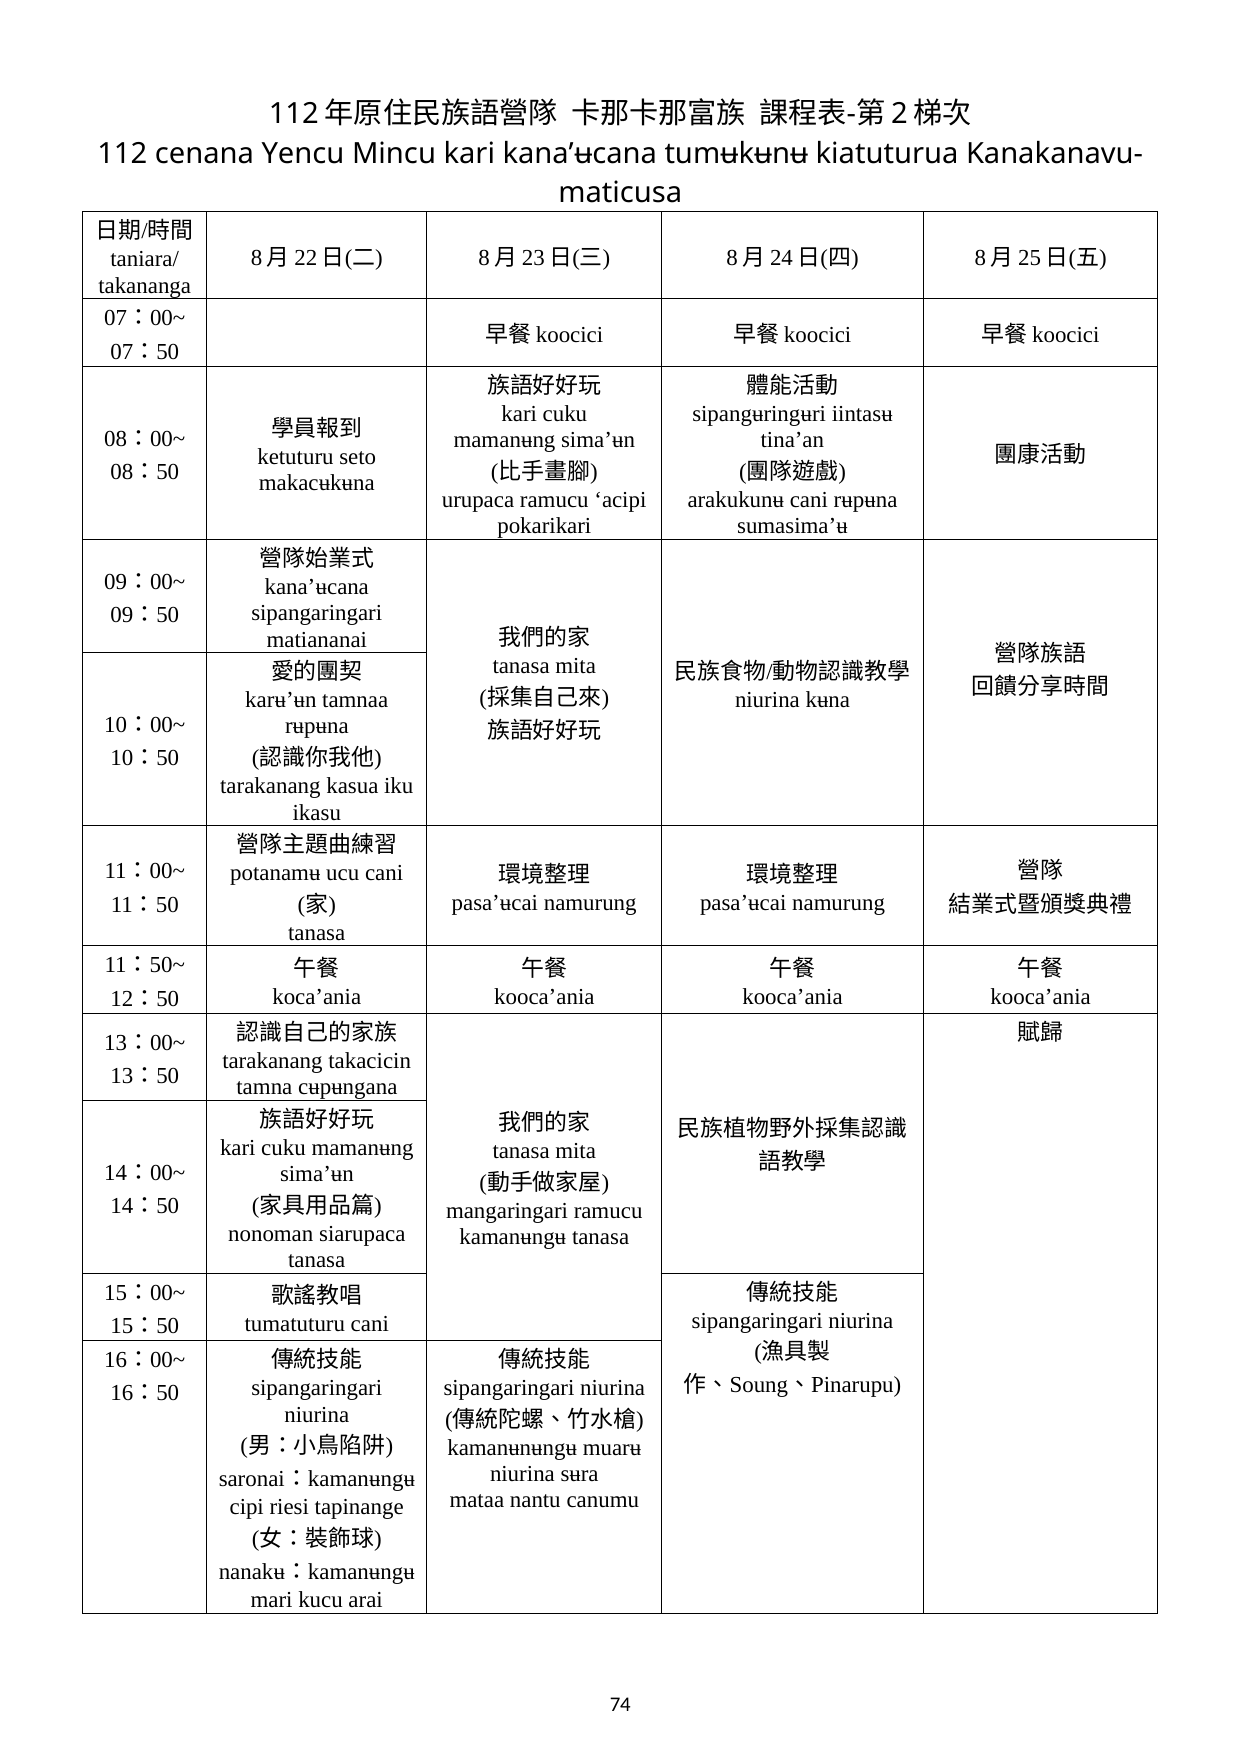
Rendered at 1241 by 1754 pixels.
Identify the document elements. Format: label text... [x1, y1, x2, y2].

table_cell 早餐koocici [427, 299, 661, 366]
text 112年原住民族語營隊 卡那卡那富族 課程表-第2梯次 [83, 89, 1158, 132]
table_cell 早餐koocici [662, 299, 923, 366]
table_header 日期/時間 taniara/ takananga [83, 212, 206, 298]
table_cell 08：00~ 08：50 [83, 367, 206, 539]
table_cell 傳統技能 sipangaringari niurina (男：小鳥陷阱) saronai：kamanʉngʉ cipi riesi tapinange (女：裝飾球) nanakʉ：kamanʉngʉ mari kucu arai [207, 1341, 426, 1613]
table_cell 我們的家 tanasa mita (動手做家屋) mangaringari ramucu kamanʉngʉ tanasa [427, 1014, 661, 1340]
table_cell 環境整理 pasa’ʉcai namurung [427, 826, 661, 945]
table_cell 07：00~ 07：50 [83, 299, 206, 366]
table_cell 16：00~ 16：50 [83, 1341, 206, 1613]
table_cell 14：00~ 14：50 [83, 1101, 206, 1272]
table_cell 族語好好玩 kari cuku mamanʉng sima’ʉn (比手畫腳) urupaca ramucu ‘acipi pokarikari [427, 367, 661, 539]
table_cell 傳統技能 sipangaringari niurina (傳統陀螺、竹水槍) kamanʉnʉngʉ muarʉ niurina sʉra mataa nantu canumu [427, 1341, 661, 1613]
table_cell 認識自己的家族 tarakanang takacicin tamna cʉpʉngana [207, 1014, 426, 1099]
table_cell 10：00~ 10：50 [83, 653, 206, 825]
table_cell 環境整理 pasa’ʉcai namurung [662, 826, 923, 945]
table_cell 11：00~ 11：50 [83, 826, 206, 945]
text 112 cenana Yencu Mincu kari kana’ʉcana tumʉkʉnʉ kiatuturua Kanakanavu-maticusa [83, 132, 1158, 211]
table_cell 賦歸 [924, 1014, 1157, 1613]
table_cell 15：00~ 15：50 [83, 1274, 206, 1340]
table_cell 學員報到 ketuturu seto makacʉkʉna [207, 367, 426, 539]
table_cell 民族植物野外採集認識語教學 [662, 1014, 923, 1272]
table_cell 午餐 kooca’ania [662, 946, 923, 1013]
table_cell 愛的團契 karʉ’ʉn tamnaa rʉpʉna (認識你我他) tarakanang kasua iku ikasu [207, 653, 426, 825]
table_cell 09：00~ 09：50 [83, 540, 206, 652]
table_cell 族語好好玩 kari cuku mamanʉng sima’ʉn (家具用品篇) nonoman siarupaca tanasa [207, 1101, 426, 1272]
table_cell 我們的家 tanasa mita (採集自己來) 族語好好玩 [427, 540, 661, 825]
table_header 8月22日(二) [207, 212, 426, 298]
table_header 8月25日(五) [924, 212, 1157, 298]
table_cell 午餐 kooca’ania [427, 946, 661, 1013]
table_cell [207, 299, 426, 366]
table_cell 午餐 kooca’ania [924, 946, 1157, 1013]
table_cell 團康活動 [924, 367, 1157, 539]
table_cell 13：00~ 13：50 [83, 1014, 206, 1099]
table_cell 民族食物/動物認識教學 niurina kʉna [662, 540, 923, 825]
table_header 8月24日(四) [662, 212, 923, 298]
table_cell 體能活動 sipangʉringʉri iintasʉ tina’an (團隊遊戲) arakukunʉ cani rʉpʉna sumasima’ʉ [662, 367, 923, 539]
table_cell 歌謠教唱 tumatuturu cani [207, 1274, 426, 1340]
table_cell 營隊始業式 kana’ʉcana sipangaringari matiananai [207, 540, 426, 652]
table_cell 11：50~ 12：50 [83, 946, 206, 1013]
table_cell 營隊族語 回饋分享時間 [924, 540, 1157, 825]
table_cell 早餐koocici [924, 299, 1157, 366]
table_header 8月23日(三) [427, 212, 661, 298]
table_cell 營隊 結業式暨頒獎典禮 [924, 826, 1157, 945]
table_cell 午餐 koca’ania [207, 946, 426, 1013]
table_cell 傳統技能 sipangaringari niurina (漁具製作、Soung、Pinarupu) [662, 1274, 923, 1613]
table_cell 營隊主題曲練習 potanamʉ ucu cani (家) tanasa [207, 826, 426, 945]
